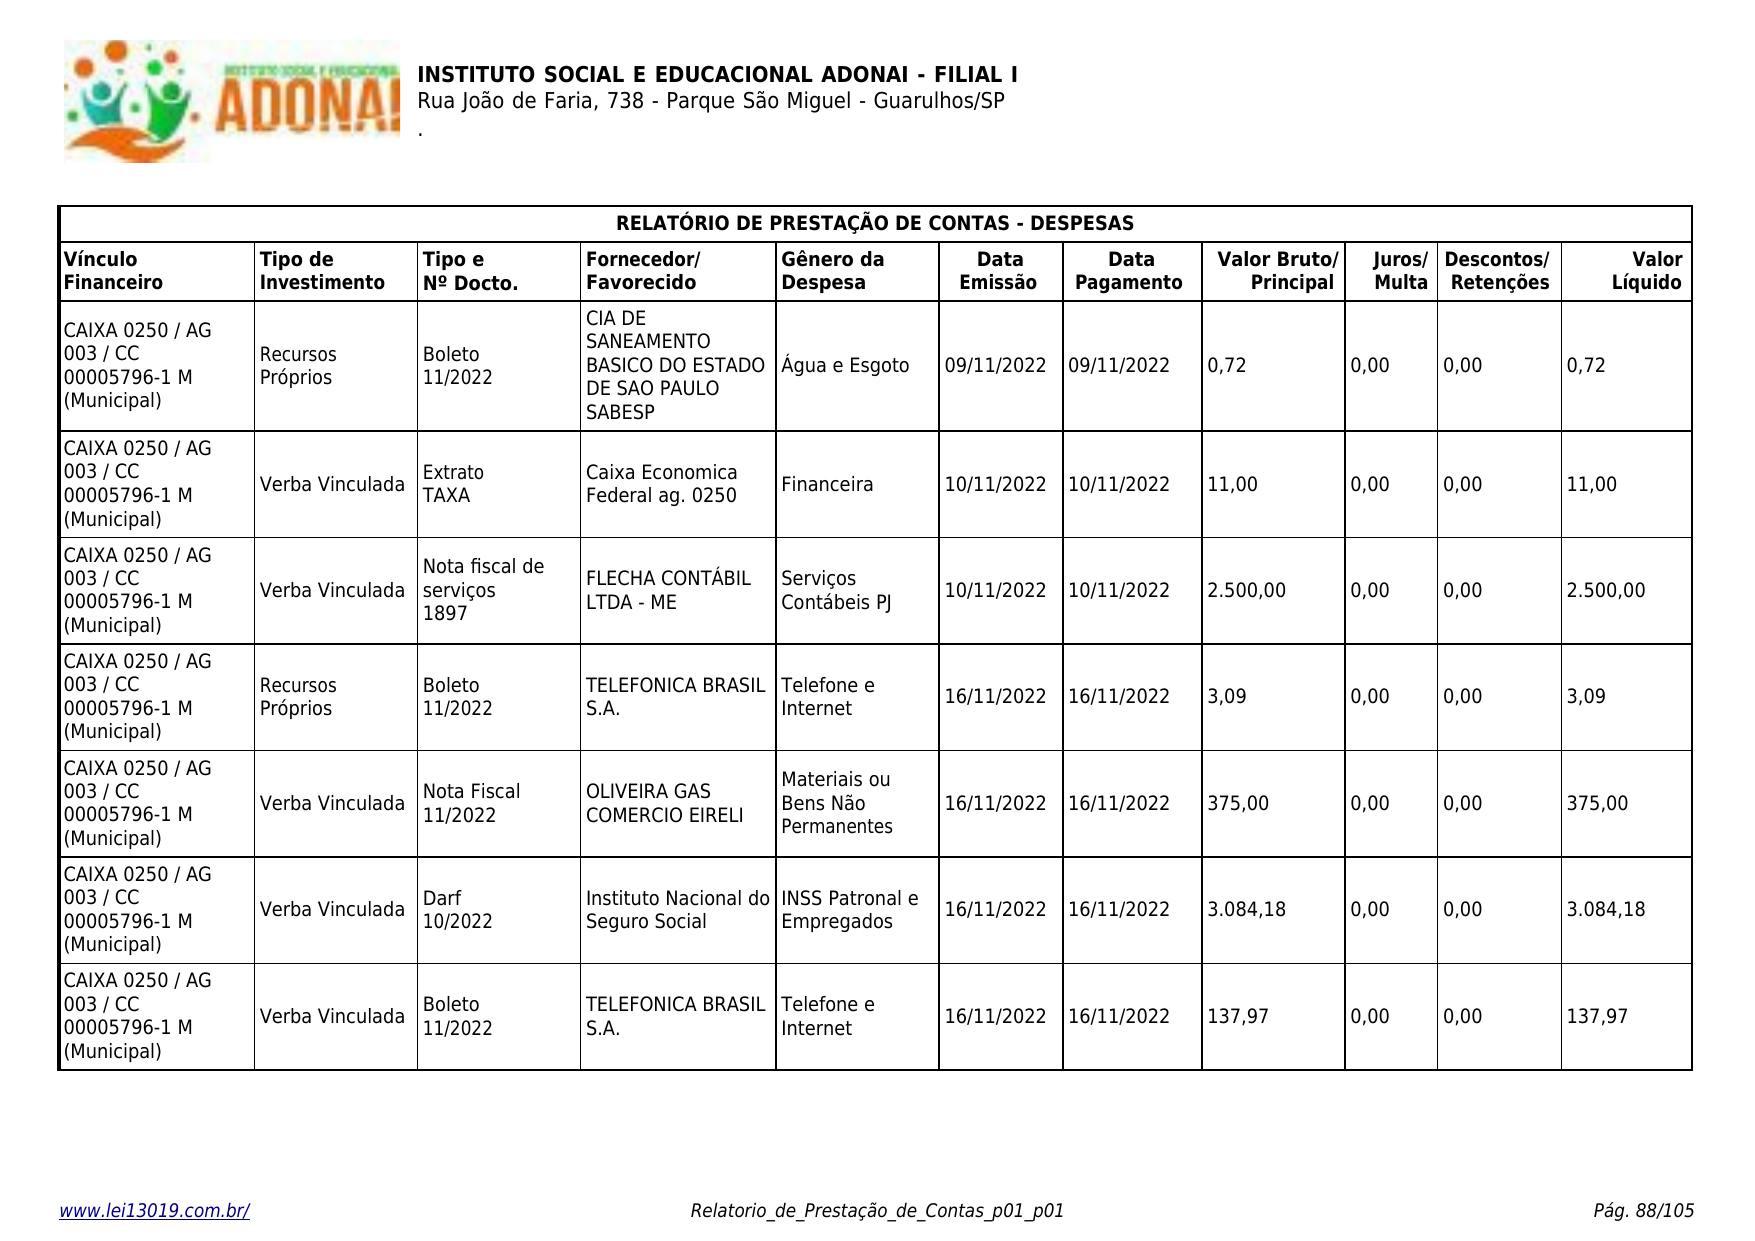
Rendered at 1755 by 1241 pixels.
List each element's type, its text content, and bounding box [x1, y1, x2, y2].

table_cell 0,00 [1438, 751, 1561, 856]
table_cell Telefone e Internet [777, 645, 938, 749]
table_cell 0,00 [1438, 538, 1561, 643]
table_cell FLECHA CONTÁBIL LTDA - ME [581, 538, 775, 643]
table_cell Recursos Próprios [255, 645, 417, 749]
table_cell 0,00 [1438, 302, 1561, 430]
table_cell 137,97 [1203, 964, 1344, 1069]
table_cell Verba Vinculada [255, 538, 417, 643]
table_cell 16/11/2022 [940, 858, 1062, 962]
table_cell Verba Vinculada [255, 432, 417, 537]
table_cell 2.500,00 [1203, 538, 1344, 643]
table_cell 3.084,18 [1203, 858, 1344, 962]
table_cell 10/11/2022 [1064, 432, 1201, 537]
table_cell 16/11/2022 [1064, 964, 1201, 1069]
table_cell Data Emissão [940, 243, 1062, 300]
table_cell Materiais ou Bens Não Permanentes [777, 751, 938, 856]
table_cell Serviços Contábeis PJ [777, 538, 938, 643]
table_cell Verba Vinculada [255, 751, 417, 856]
table_cell CAIXA 0250 / AG 003 / CC 00005796-1 M (Municipal) [61, 858, 254, 962]
table_cell 0,00 [1438, 858, 1561, 962]
table_cell 375,00 [1203, 751, 1344, 856]
table_cell Descontos/ Retenções [1438, 243, 1561, 300]
table_cell Boleto 11/2022 [418, 302, 580, 430]
table_cell 16/11/2022 [940, 964, 1062, 1069]
table_cell CAIXA 0250 / AG 003 / CC 00005796-1 M (Municipal) [61, 751, 254, 856]
table_cell 0,00 [1438, 964, 1561, 1069]
table_cell Verba Vinculada [255, 964, 417, 1069]
table_cell INSS Patronal e Empregados [777, 858, 938, 962]
table_cell Extrato TAXA [418, 432, 580, 537]
table_cell CAIXA 0250 / AG 003 / CC 00005796-1 M (Municipal) [61, 432, 254, 537]
table_cell Valor Bruto/ Principal [1203, 243, 1344, 300]
table_cell Data Pagamento [1064, 243, 1201, 300]
table_cell 3,09 [1203, 645, 1344, 749]
table_cell Financeira [777, 432, 938, 537]
table_cell 0,00 [1346, 858, 1437, 962]
table_cell 0,00 [1346, 751, 1437, 856]
table_cell 10/11/2022 [940, 432, 1062, 537]
table_cell CAIXA 0250 / AG 003 / CC 00005796-1 M (Municipal) [61, 302, 254, 430]
table_cell Boleto 11/2022 [418, 964, 580, 1069]
table_cell 16/11/2022 [1064, 645, 1201, 749]
table_cell 0,72 [1203, 302, 1344, 430]
table_cell TELEFONICA BRASIL S.A. [581, 645, 775, 749]
table_cell 3,09 [1562, 645, 1691, 749]
table_cell Caixa Economica Federal ag. 0250 [581, 432, 775, 537]
table_cell 11,00 [1203, 432, 1344, 537]
table_cell OLIVEIRA GAS COMERCIO EIRELI [581, 751, 775, 856]
table_cell 0,00 [1346, 645, 1437, 749]
table_cell Boleto 11/2022 [418, 645, 580, 749]
table_cell Nota Fiscal 11/2022 [418, 751, 580, 856]
table_cell 11,00 [1562, 432, 1691, 537]
table_cell Telefone e Internet [777, 964, 938, 1069]
table_cell 0,00 [1346, 302, 1437, 430]
table_header RELATÓRIO DE PRESTAÇÃO DE CONTAS - DESPESAS [61, 207, 1691, 241]
table_cell Juros/ Multa [1346, 243, 1437, 300]
table_cell 09/11/2022 [940, 302, 1062, 430]
table_cell 09/11/2022 [1064, 302, 1201, 430]
table_cell CAIXA 0250 / AG 003 / CC 00005796-1 M (Municipal) [61, 645, 254, 749]
table_cell 0,00 [1438, 432, 1561, 537]
table_cell 10/11/2022 [940, 538, 1062, 643]
table_cell 0,72 [1562, 302, 1691, 430]
table_cell CAIXA 0250 / AG 003 / CC 00005796-1 M (Municipal) [61, 538, 254, 643]
table_cell Gênero da Despesa [777, 243, 938, 300]
table_cell TELEFONICA BRASIL S.A. [581, 964, 775, 1069]
table_cell Fornecedor/ Favorecido [581, 243, 775, 300]
table_cell 10/11/2022 [1064, 538, 1201, 643]
table_cell CIA DE SANEAMENTO BASICO DO ESTADO DE SAO PAULO SABESP [581, 302, 775, 430]
table_cell Valor Líquido [1562, 243, 1691, 300]
table_cell Instituto Nacional do Seguro Social [581, 858, 775, 962]
table_cell 3.084,18 [1562, 858, 1691, 962]
table_cell Tipo de Investimento [255, 243, 417, 300]
table_cell 2.500,00 [1562, 538, 1691, 643]
table_cell 0,00 [1438, 645, 1561, 749]
table_cell 16/11/2022 [1064, 751, 1201, 856]
table_cell Nota ﬁscal de serviços 1897 [418, 538, 580, 643]
table_cell 137,97 [1562, 964, 1691, 1069]
table_cell 0,00 [1346, 964, 1437, 1069]
table_cell 0,00 [1346, 538, 1437, 643]
table_cell Recursos Próprios [255, 302, 417, 430]
table_cell CAIXA 0250 / AG 003 / CC 00005796-1 M (Municipal) [61, 964, 254, 1069]
table_cell Vínculo Financeiro [61, 243, 254, 300]
table_cell 16/11/2022 [1064, 858, 1201, 962]
table_cell 16/11/2022 [940, 645, 1062, 749]
table_cell 16/11/2022 [940, 751, 1062, 856]
table_cell Verba Vinculada [255, 858, 417, 962]
table_cell Darf 10/2022 [418, 858, 580, 962]
table_cell Água e Esgoto [777, 302, 938, 430]
table_cell 0,00 [1346, 432, 1437, 537]
table_cell 375,00 [1562, 751, 1691, 856]
table_cell Tipo e Nº Docto. [418, 243, 580, 300]
